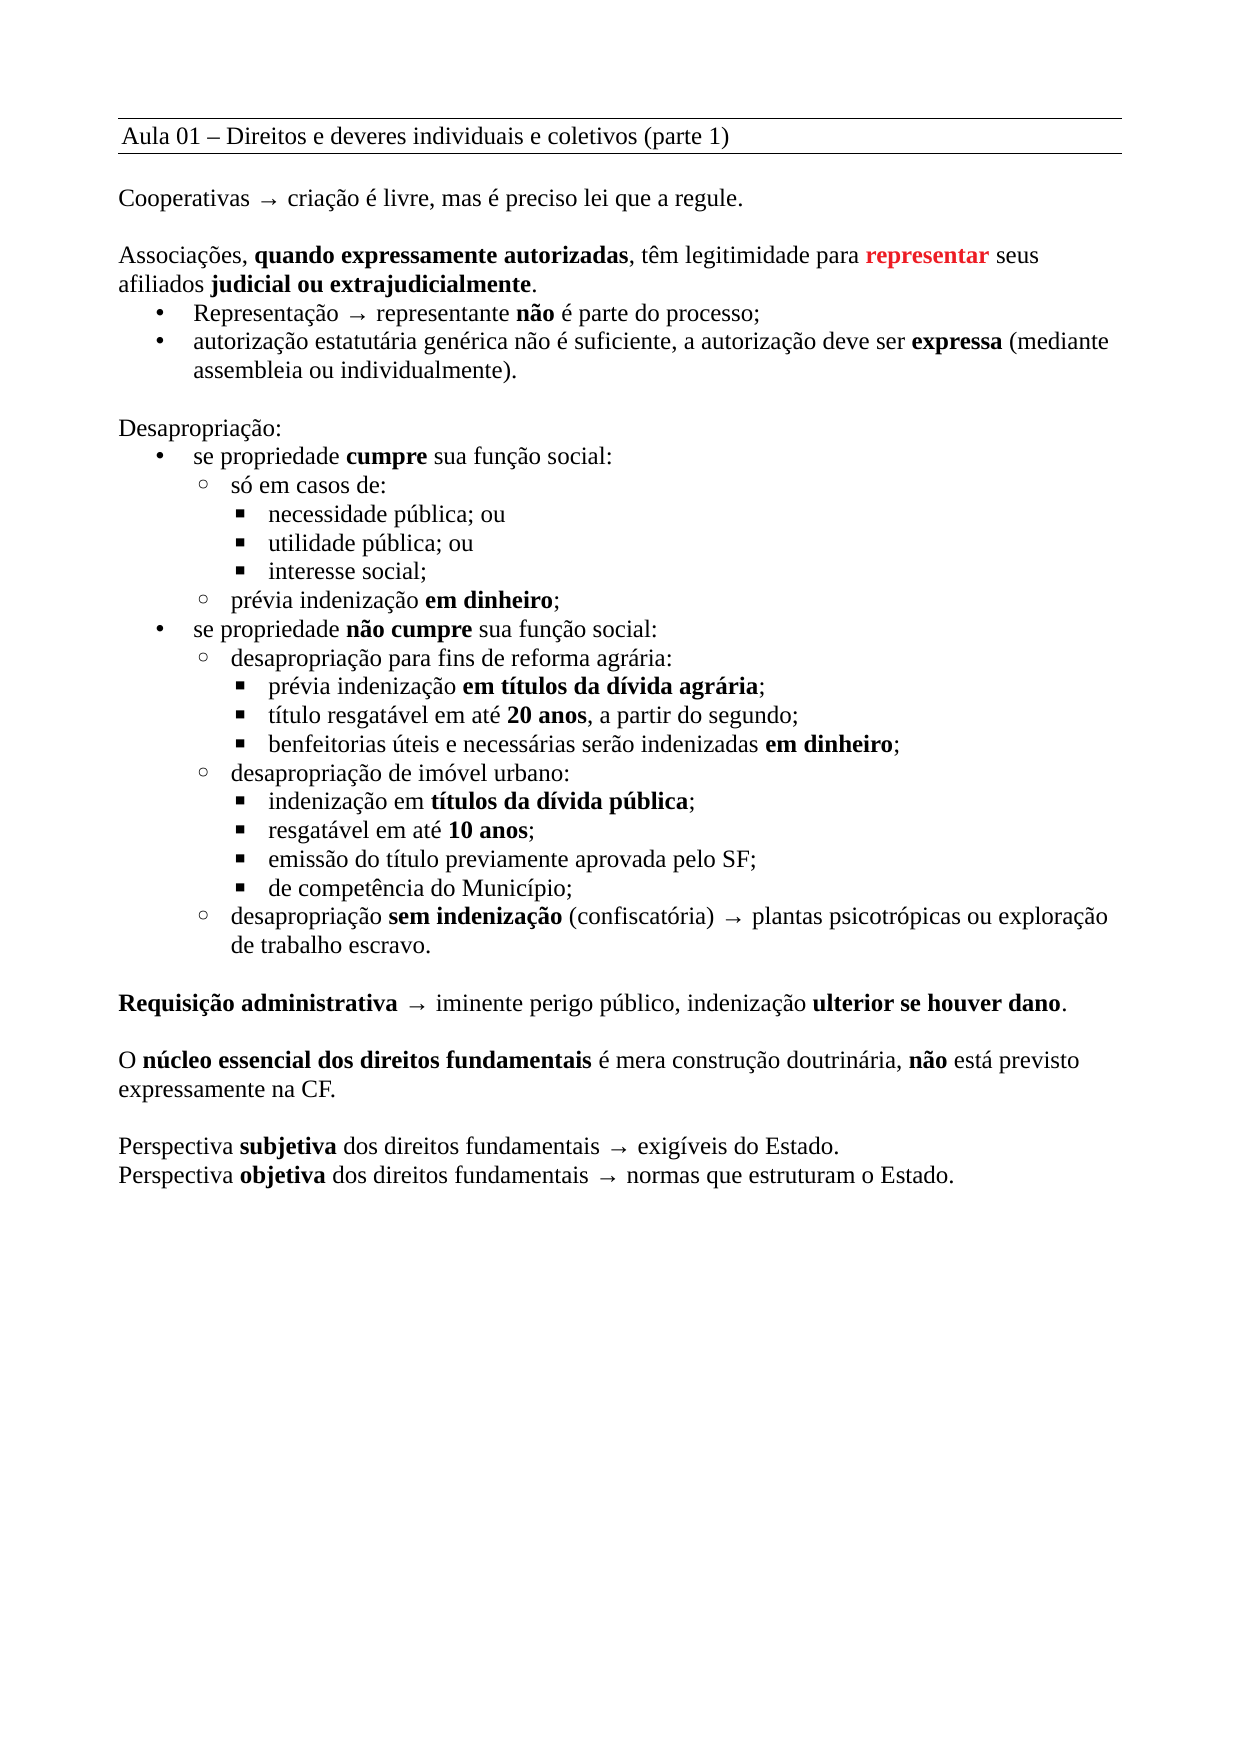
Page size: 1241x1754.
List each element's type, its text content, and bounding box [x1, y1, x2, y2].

text Cooperativas → criação é livre, mas é preciso lei que a regule. [118, 183, 1122, 211]
list título resgatável em até 20 anos, a partir do segundo; [231, 700, 1122, 729]
list indenização em títulos da dívida pública; [231, 786, 1122, 815]
text Perspectiva objetiva dos direitos fundamentais → normas que estruturam o Estado. [118, 1160, 1122, 1189]
list desapropriação sem indenização (confiscatória) → plantas psicotrópicas ou exploração de trabalho escravo. [193, 901, 1122, 959]
list se propriedade não cumpre sua função social: [156, 614, 1122, 643]
list autorização estatutária genérica não é suficiente, a autorização deve ser expressa (mediante assembleia ou individualmente). [156, 326, 1122, 384]
list benfeitorias úteis e necessárias serão indenizadas em dinheiro; [231, 729, 1122, 758]
list se propriedade cumpre sua função social: [156, 441, 1122, 470]
text Desapropriação: [118, 413, 1122, 441]
list emissão do título previamente aprovada pelo SF; [231, 844, 1122, 873]
text O núcleo essencial dos direitos fundamentais é mera construção doutrinária, não está previsto expressamente na CF. [118, 1045, 1122, 1103]
list desapropriação de imóvel urbano: [193, 758, 1122, 786]
list prévia indenização em títulos da dívida agrária; [231, 671, 1122, 700]
list de competência do Município; [231, 873, 1122, 901]
list Representação → representante não é parte do processo; [156, 298, 1122, 326]
list desapropriação para fins de reforma agrária: [193, 643, 1122, 671]
list só em casos de: [193, 470, 1122, 499]
list prévia indenização em dinheiro; [193, 585, 1122, 614]
text Associações, quando expressamente autorizadas, têm legitimidade para representar seus afiliados judicial ou extrajudicialmente. [118, 240, 1122, 298]
list resgatável em até 10 anos; [231, 815, 1122, 844]
text Requisição administrativa → iminente perigo público, indenização ulterior se houver dano. [118, 988, 1122, 1016]
text Perspectiva subjetiva dos direitos fundamentais → exigíveis do Estado. [118, 1131, 1122, 1160]
list utilidade pública; ou [231, 528, 1122, 556]
list interesse social; [231, 556, 1122, 585]
list necessidade pública; ou [231, 499, 1122, 528]
